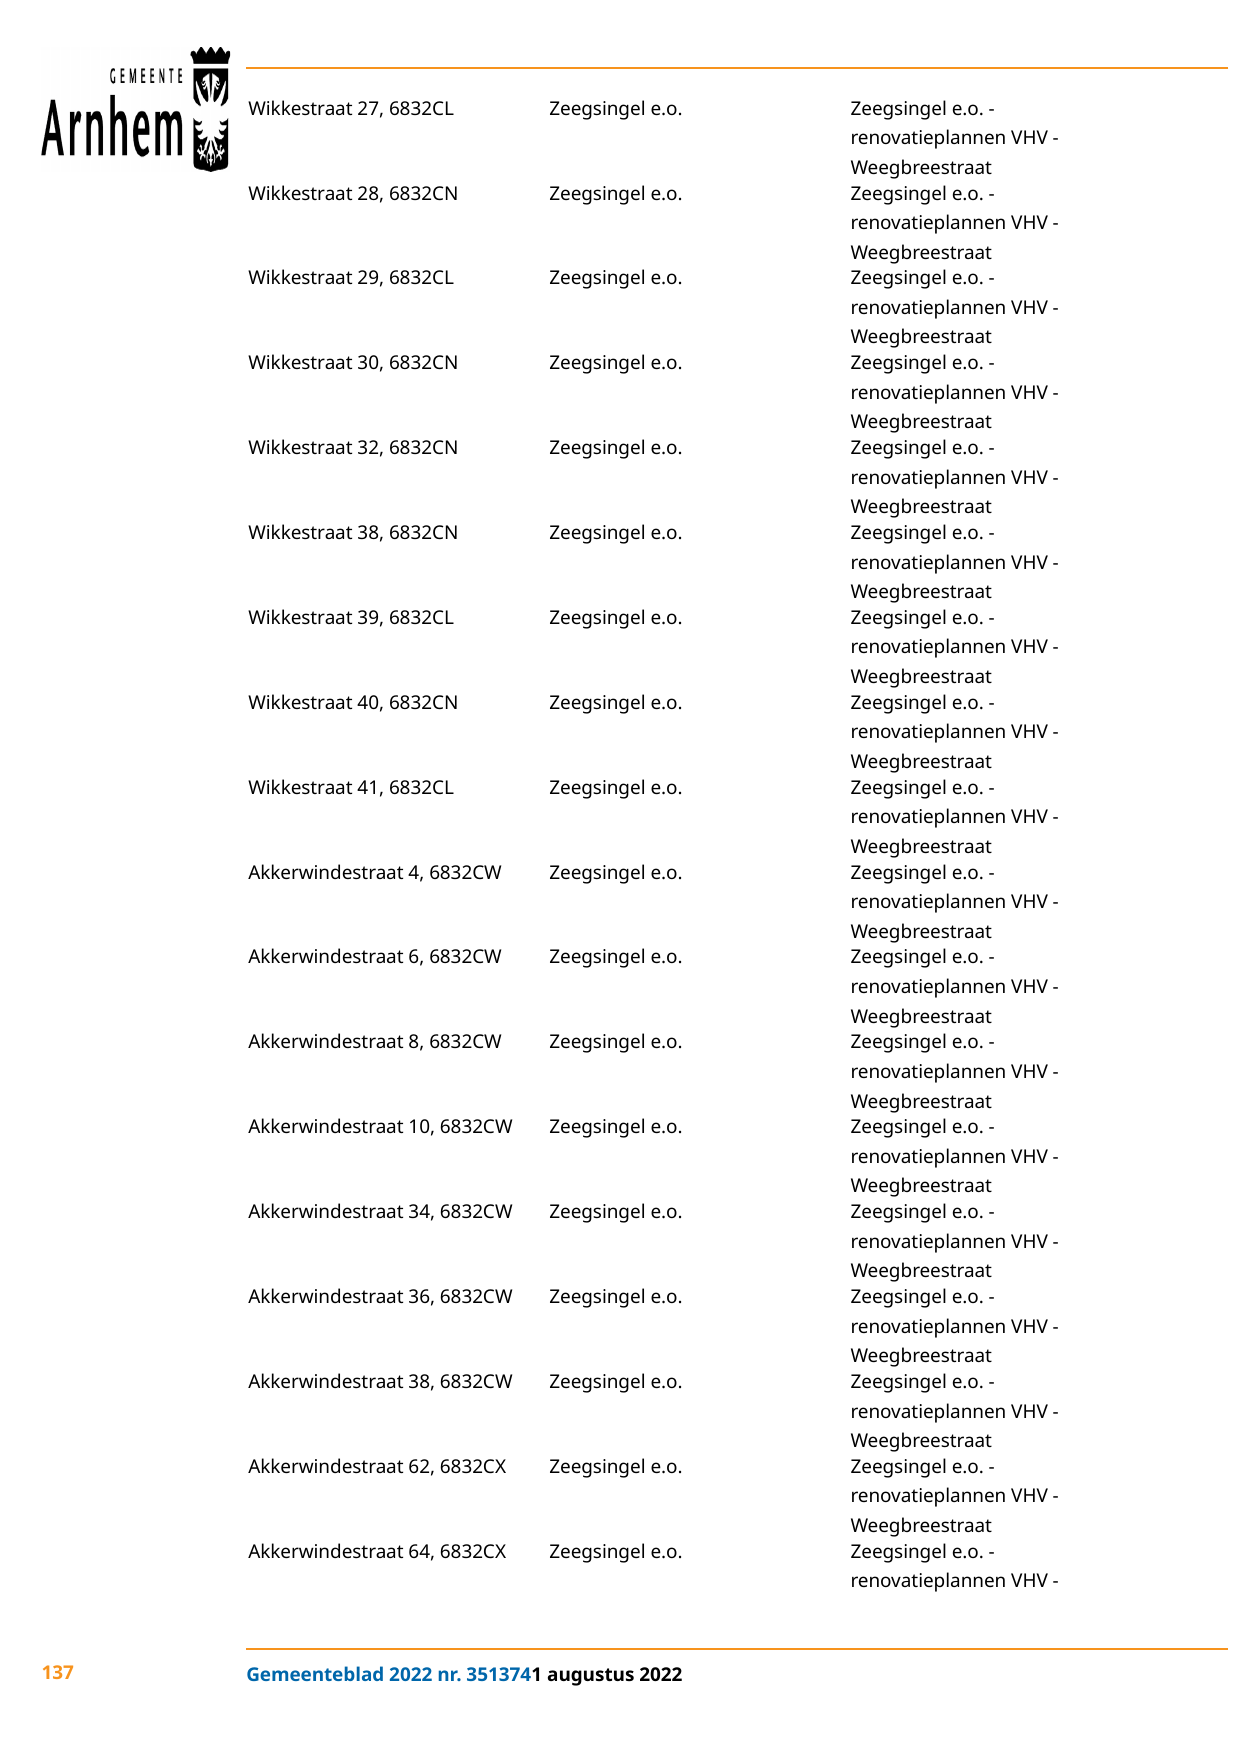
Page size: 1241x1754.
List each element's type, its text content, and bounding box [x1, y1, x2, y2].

table_cell Zeegsingel e.o. [549, 1538, 850, 1593]
table_cell Wikkestraat 30, 6832CN [248, 350, 549, 434]
table_cell Akkerwindestraat 8, 6832CW [248, 1029, 549, 1113]
table_cell Akkerwindestraat 38, 6832CW [248, 1368, 549, 1453]
table_cell Wikkestraat 27, 6832CL [248, 95, 549, 180]
table_cell Zeegsingel e.o. [549, 350, 850, 434]
table_cell Wikkestraat 28, 6832CN [248, 180, 549, 264]
table_cell Akkerwindestraat 64, 6832CX [248, 1538, 549, 1593]
table_cell Akkerwindestraat 36, 6832CW [248, 1283, 549, 1368]
table_cell Zeegsingel e.o. [549, 1453, 850, 1538]
table_cell Zeegsingel e.o. [549, 689, 850, 774]
table_cell Zeegsingel e.o. [549, 1029, 850, 1113]
table_cell Zeegsingel e.o. [549, 95, 850, 180]
table_cell Zeegsingel e.o. - renovatieplannen VHV - Weegbreestraat [850, 774, 1152, 859]
table_cell Zeegsingel e.o. [549, 1283, 850, 1368]
table_cell Akkerwindestraat 10, 6832CW [248, 1114, 549, 1198]
table_cell Zeegsingel e.o. - renovatieplannen VHV - Weegbreestraat [850, 434, 1152, 519]
table_cell Zeegsingel e.o. - renovatieplannen VHV - Weegbreestraat [850, 350, 1152, 434]
table_cell Zeegsingel e.o. [549, 1199, 850, 1283]
table_cell Wikkestraat 32, 6832CN [248, 434, 549, 519]
table_cell Zeegsingel e.o. [549, 519, 850, 604]
table_cell Zeegsingel e.o. [549, 180, 850, 264]
table_cell Zeegsingel e.o. - renovatieplannen VHV - Weegbreestraat [850, 1283, 1152, 1368]
table_cell Zeegsingel e.o. - renovatieplannen VHV - Weegbreestraat [850, 265, 1152, 349]
table_cell Zeegsingel e.o. - renovatieplannen VHV - Weegbreestraat [850, 1368, 1152, 1453]
table_cell Zeegsingel e.o. - renovatieplannen VHV - Weegbreestraat [850, 95, 1152, 180]
table_cell Zeegsingel e.o. [549, 604, 850, 689]
table_cell Zeegsingel e.o. - renovatieplannen VHV - Weegbreestraat [850, 180, 1152, 264]
table_cell Zeegsingel e.o. - renovatieplannen VHV - Weegbreestraat [850, 1114, 1152, 1198]
table_cell Zeegsingel e.o. - renovatieplannen VHV - Weegbreestraat [850, 944, 1152, 1029]
table_cell Zeegsingel e.o. - renovatieplannen VHV - Weegbreestraat [850, 519, 1152, 604]
table_cell Wikkestraat 40, 6832CN [248, 689, 549, 774]
table_cell Zeegsingel e.o. - renovatieplannen VHV - Weegbreestraat [850, 1453, 1152, 1538]
table_cell Zeegsingel e.o. - renovatieplannen VHV - Weegbreestraat [850, 1029, 1152, 1113]
table_cell Zeegsingel e.o. - renovatieplannen VHV [850, 1538, 1152, 1593]
table_cell Zeegsingel e.o. - renovatieplannen VHV - Weegbreestraat [850, 689, 1152, 774]
table_cell Akkerwindestraat 6, 6832CW [248, 944, 549, 1029]
table_cell Zeegsingel e.o. - renovatieplannen VHV - Weegbreestraat [850, 1199, 1152, 1283]
table_cell Zeegsingel e.o. [549, 859, 850, 944]
table_cell Zeegsingel e.o. [549, 1368, 850, 1453]
table_cell Zeegsingel e.o. [549, 265, 850, 349]
table_cell Zeegsingel e.o. [549, 944, 850, 1029]
table_cell Wikkestraat 39, 6832CL [248, 604, 549, 689]
table_cell Zeegsingel e.o. [549, 1114, 850, 1198]
table_cell Akkerwindestraat 62, 6832CX [248, 1453, 549, 1538]
table_cell Akkerwindestraat 34, 6832CW [248, 1199, 549, 1283]
table_cell Wikkestraat 38, 6832CN [248, 519, 549, 604]
table_cell Zeegsingel e.o. [549, 774, 850, 859]
table_cell Wikkestraat 41, 6832CL [248, 774, 549, 859]
table_cell Wikkestraat 29, 6832CL [248, 265, 549, 349]
picture [41, 47, 231, 172]
table_cell Akkerwindestraat 4, 6832CW [248, 859, 549, 944]
table_cell Zeegsingel e.o. - renovatieplannen VHV - Weegbreestraat [850, 604, 1152, 689]
table_cell Zeegsingel e.o. [549, 434, 850, 519]
table_cell Zeegsingel e.o. - renovatieplannen VHV - Weegbreestraat [850, 859, 1152, 944]
